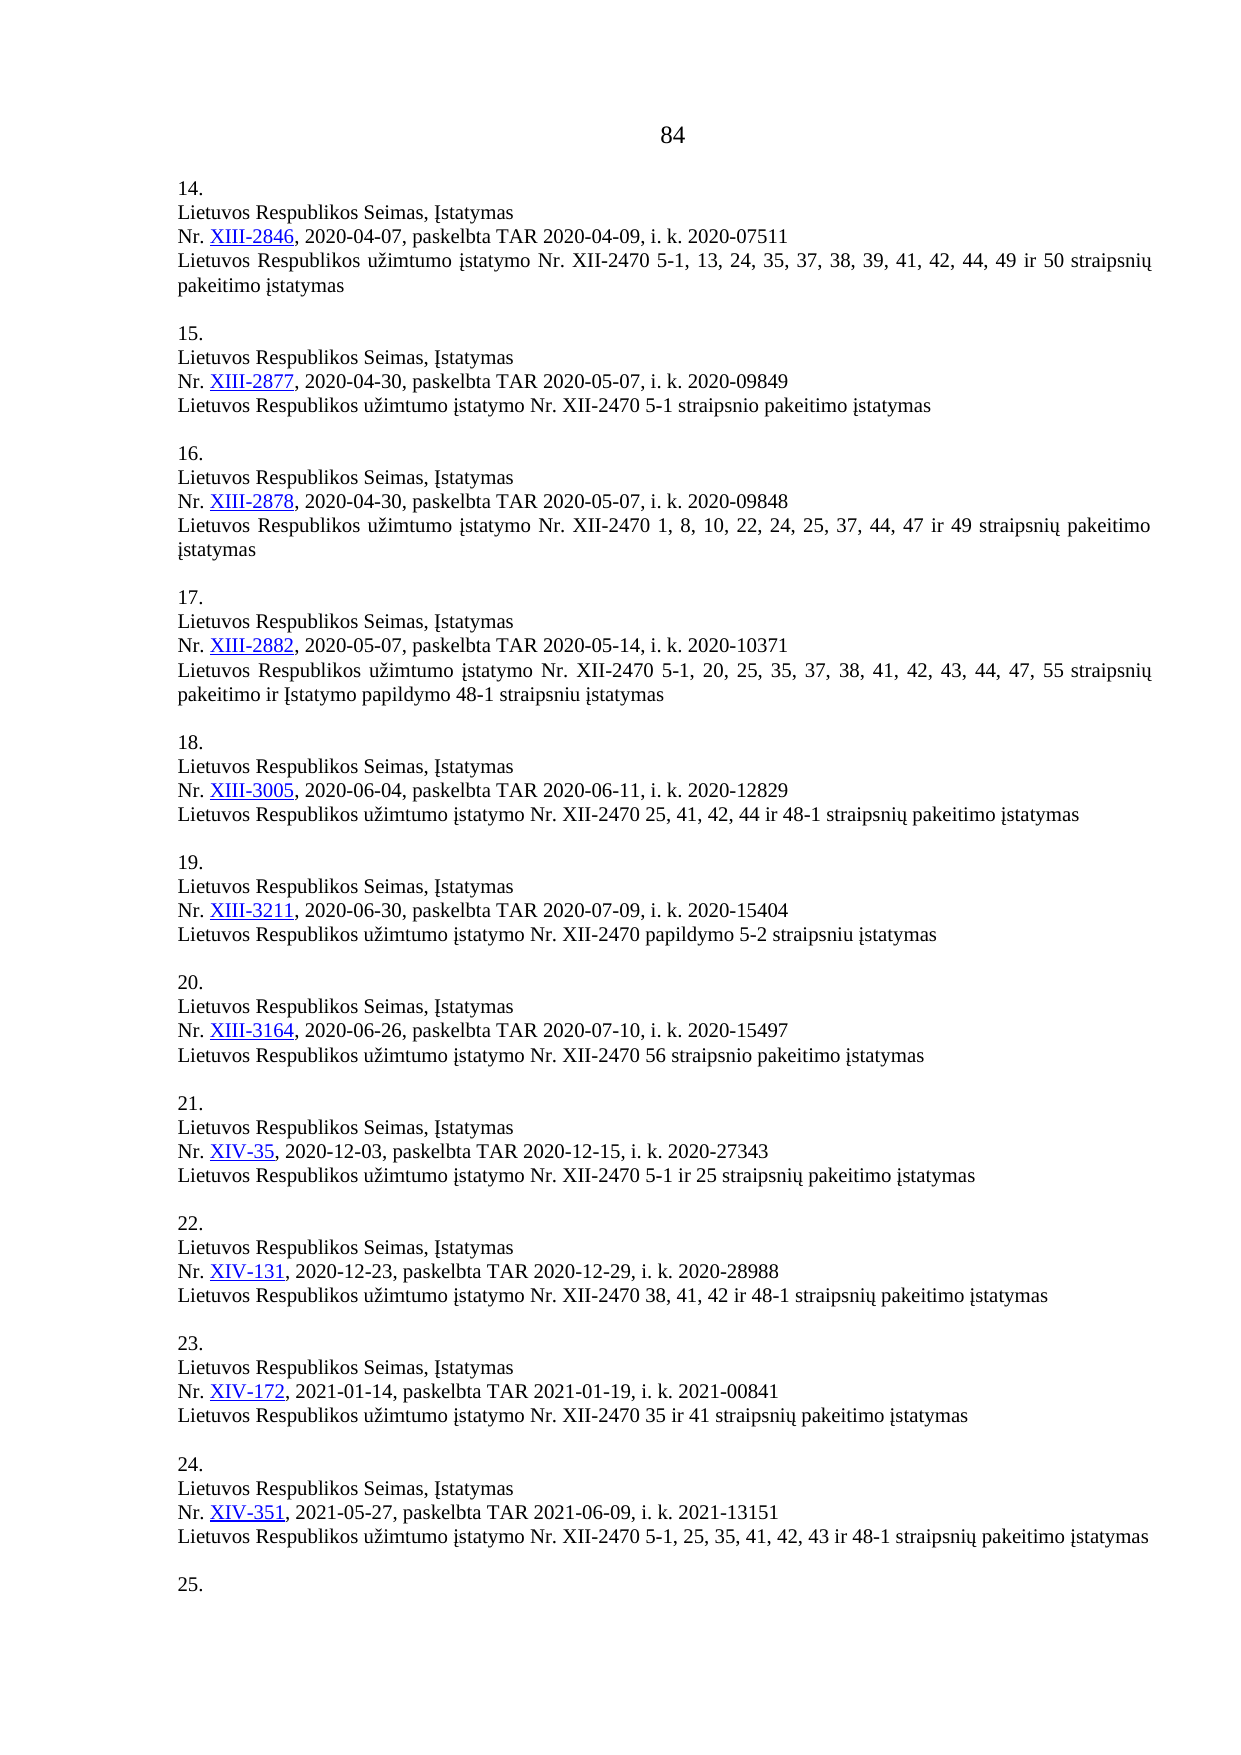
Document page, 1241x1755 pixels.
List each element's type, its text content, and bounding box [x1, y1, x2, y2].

text Nr. XIV-351, 2021-05-27, paskelbta TAR 2021-06-09, i. k. 2021-13151 [177, 1500, 1152, 1524]
text Lietuvos Respublikos Seimas, Įstatymas [177, 465, 1152, 489]
text 15. [177, 321, 1152, 345]
text 19. [177, 850, 1152, 874]
text 16. [177, 441, 1152, 465]
text Lietuvos Respublikos užimtumo įstatymo Nr. XII-2470 5-1, 13, 24, 35, 37, 38, 39, 41, 42, 44, 49 ir 50 straipsnių pakeitimo įstatymas [177, 248, 1152, 297]
text Lietuvos Respublikos užimtumo įstatymo Nr. XII-2470 5-1 ir 25 straipsnių pakeitimo įstatymas [177, 1163, 1152, 1187]
text Nr. XIV-172, 2021-01-14, paskelbta TAR 2021-01-19, i. k. 2021-00841 [177, 1379, 1152, 1403]
text Lietuvos Respublikos Seimas, Įstatymas [177, 994, 1152, 1018]
text Nr. XIII-2877, 2020-04-30, paskelbta TAR 2020-05-07, i. k. 2020-09849 [177, 369, 1152, 393]
text Lietuvos Respublikos Seimas, Įstatymas [177, 1476, 1152, 1500]
text Lietuvos Respublikos Seimas, Įstatymas [177, 609, 1152, 633]
text 24. [177, 1452, 1152, 1476]
text Nr. XIII-2846, 2020-04-07, paskelbta TAR 2020-04-09, i. k. 2020-07511 [177, 224, 1152, 248]
text 22. [177, 1211, 1152, 1235]
text Lietuvos Respublikos užimtumo įstatymo Nr. XII-2470 38, 41, 42 ir 48-1 straipsnių pakeitimo įstatymas [177, 1283, 1152, 1307]
text 17. [177, 585, 1152, 609]
text 14. [177, 176, 1152, 200]
text Lietuvos Respublikos užimtumo įstatymo Nr. XII-2470 25, 41, 42, 44 ir 48-1 straipsnių pakeitimo įstatymas [177, 802, 1152, 826]
text 18. [177, 730, 1152, 754]
text Nr. XIII-3005, 2020-06-04, paskelbta TAR 2020-06-11, i. k. 2020-12829 [177, 778, 1152, 802]
text Lietuvos Respublikos Seimas, Įstatymas [177, 1235, 1152, 1259]
text Lietuvos Respublikos Seimas, Įstatymas [177, 1355, 1152, 1379]
text Lietuvos Respublikos užimtumo įstatymo Nr. XII-2470 5-1 straipsnio pakeitimo įstatymas [177, 393, 1152, 417]
text Lietuvos Respublikos užimtumo įstatymo Nr. XII-2470 5-1, 20, 25, 35, 37, 38, 41, 42, 43, 44, 47, 55 straipsnių pakeitimo ir Įstatymo papildymo 48-1 straipsniu įstatymas [177, 657, 1152, 706]
text Lietuvos Respublikos Seimas, Įstatymas [177, 874, 1152, 898]
text Nr. XIII-2878, 2020-04-30, paskelbta TAR 2020-05-07, i. k. 2020-09848 [177, 489, 1152, 513]
text 21. [177, 1091, 1152, 1115]
text Lietuvos Respublikos Seimas, Įstatymas [177, 200, 1152, 224]
text Lietuvos Respublikos užimtumo įstatymo Nr. XII-2470 1, 8, 10, 22, 24, 25, 37, 44, 47 ir 49 straipsnių pakeitimo įstatymas [177, 513, 1152, 561]
text Lietuvos Respublikos užimtumo įstatymo Nr. XII-2470 5-1, 25, 35, 41, 42, 43 ir 48-1 straipsnių pakeitimo įstatymas [177, 1524, 1152, 1548]
text Lietuvos Respublikos Seimas, Įstatymas [177, 754, 1152, 778]
text Lietuvos Respublikos užimtumo įstatymo Nr. XII-2470 papildymo 5-2 straipsniu įstatymas [177, 922, 1152, 946]
text Lietuvos Respublikos Seimas, Įstatymas [177, 1115, 1152, 1139]
text 25. [177, 1572, 1152, 1596]
text Lietuvos Respublikos užimtumo įstatymo Nr. XII-2470 35 ir 41 straipsnių pakeitimo įstatymas [177, 1403, 1152, 1427]
text Lietuvos Respublikos Seimas, Įstatymas [177, 345, 1152, 369]
text 23. [177, 1331, 1152, 1355]
text 20. [177, 970, 1152, 994]
text Lietuvos Respublikos užimtumo įstatymo Nr. XII-2470 56 straipsnio pakeitimo įstatymas [177, 1042, 1152, 1067]
text Nr. XIII-3164, 2020-06-26, paskelbta TAR 2020-07-10, i. k. 2020-15497 [177, 1018, 1152, 1042]
text Nr. XIV-131, 2020-12-23, paskelbta TAR 2020-12-29, i. k. 2020-28988 [177, 1259, 1152, 1283]
text Nr. XIII-3211, 2020-06-30, paskelbta TAR 2020-07-09, i. k. 2020-15404 [177, 898, 1152, 922]
text Nr. XIII-2882, 2020-05-07, paskelbta TAR 2020-05-14, i. k. 2020-10371 [177, 633, 1152, 657]
text Nr. XIV-35, 2020-12-03, paskelbta TAR 2020-12-15, i. k. 2020-27343 [177, 1139, 1152, 1163]
